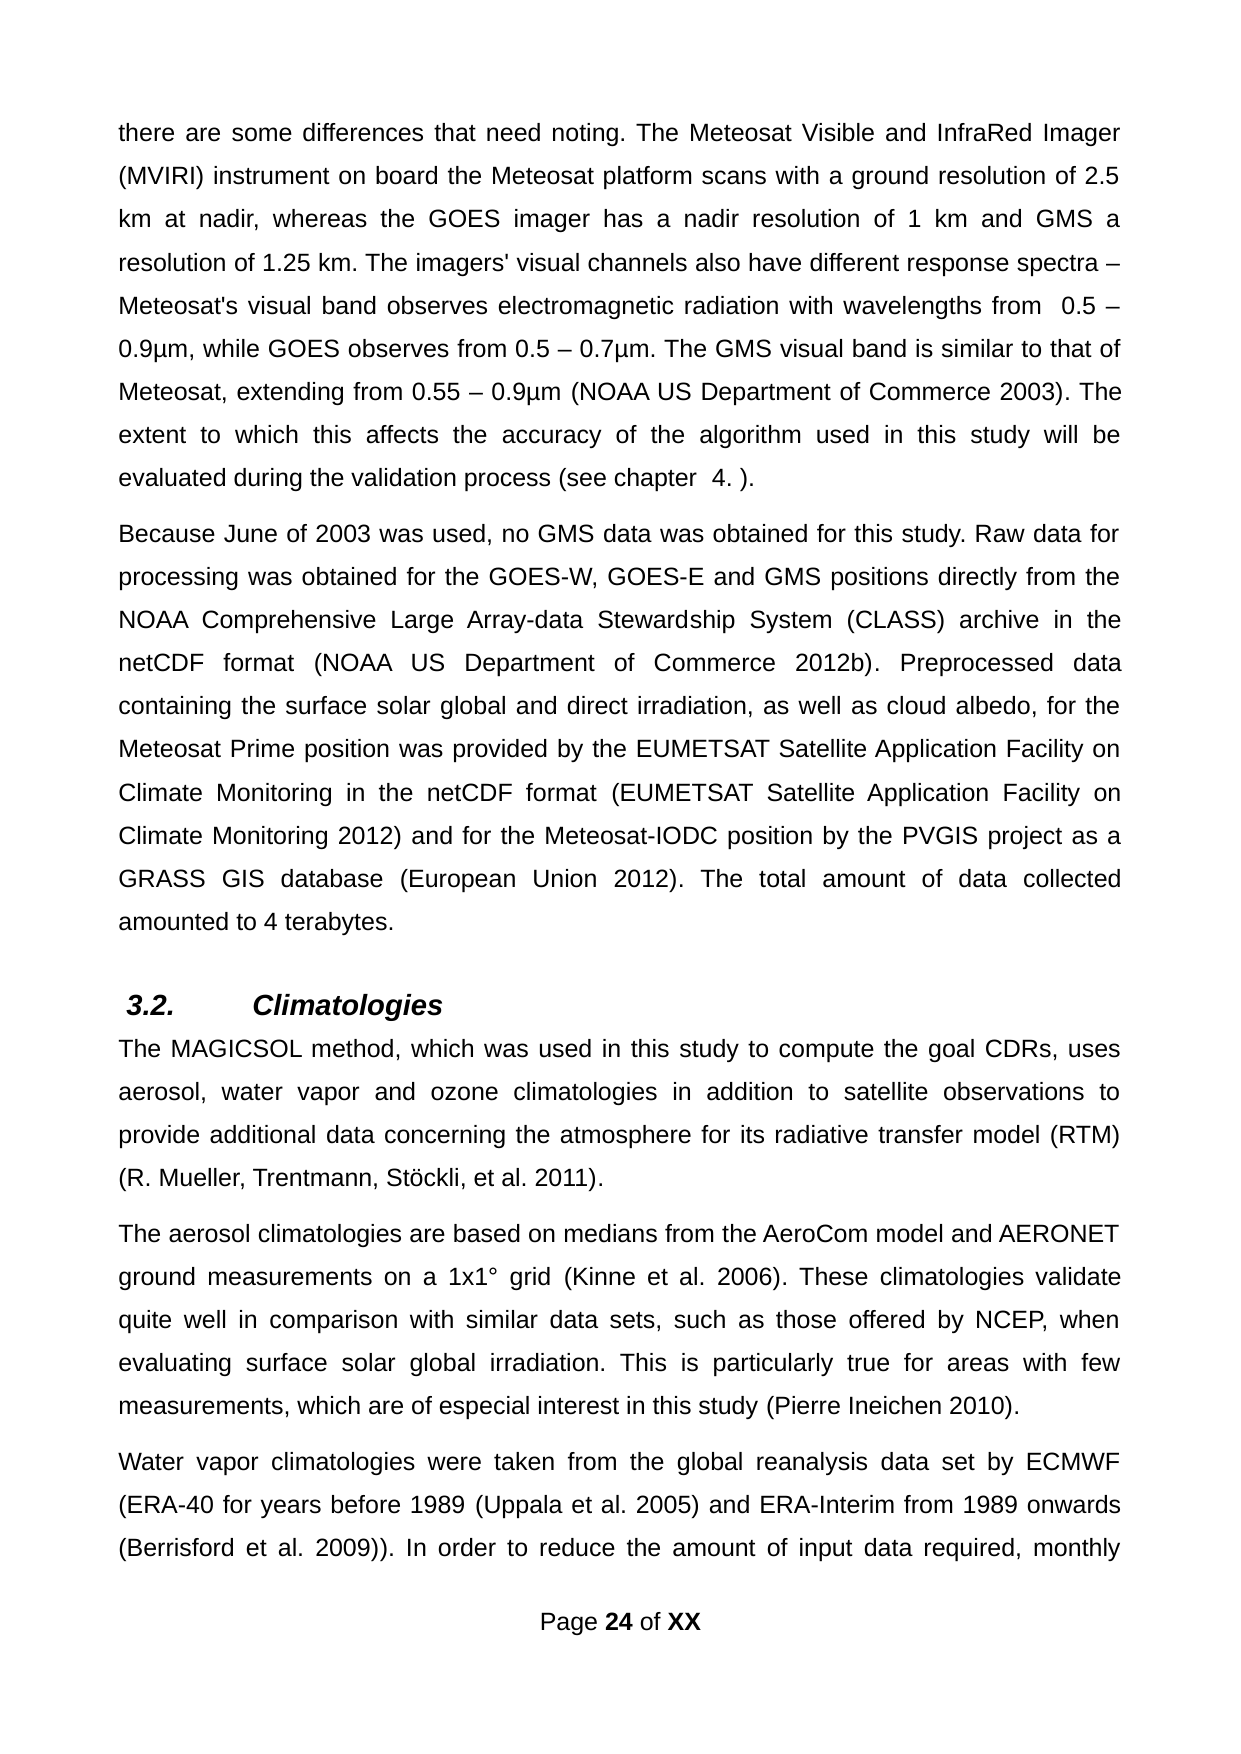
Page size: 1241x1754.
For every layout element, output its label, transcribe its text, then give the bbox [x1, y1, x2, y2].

text The aerosol climatologies are based on medians from the AeroCom model and AERONET ground measurements on a 1x1° grid (Kinne et al. 2006). These climatologies validate quite well in comparison with similar data sets, such as those offered by NCEP, when evaluating surface solar global irradiation. This is particularly true for areas with few measurements, which are of especial interest in this study (Pierre Ineichen 2010). [118, 1218, 1122, 1420]
text there are some differences that need noting. The Meteosat Visible and InfraRed Imager (MVIRI) instrument on board the Meteosat platform scans with a ground resolution of 2.5 km at nadir, whereas the GOES imager has a nadir resolution of 1 km and GMS a resolution of 1.25 km. The imagers' visual channels also have different response spectra – Meteosat's visual band observes electromagnetic radiation with wavelengths from 0.5 – 0.9µm, while GOES observes from 0.5 – 0.7µm. The GMS visual band is similar to that of Meteosat, extending from 0.55 – 0.9µm (NOAA US Department of Commerce 2003). The extent to which this affects the accuracy of the algorithm used in this study will be evaluated during the validation process (see chapter 4). [118, 118, 1122, 492]
text Because June of 2003 was used, no GMS data was obtained for this study. Raw data for processing was obtained for the GOES-W, GOES-E and GMS positions directly from the NOAA Comprehensive Large Array-data Steward­ship System (CLASS) archive in the netCDF format (NOAA US Department of Commerce 2012b). Preprocessed data containing the surface solar global and direct irradiation, as well as cloud albedo, for the Meteosat Prime position was provided by the EUMETSAT Satellite Application Facility on Climate Monitoring in the netCDF format (EUMETSAT Satellite Application Facility on Climate Monitoring 2012) and for the Meteosat-IODC position by the PVGIS project as a GRASS GIS database (European Union 2012). The total amount of data collected amounted to 4 terabytes. [118, 519, 1122, 936]
text Water vapor climatologies were taken from the global reanalysis data set by ECMWF (ERA-40 for years before 1989 (Uppala et al. 2005) and ERA-Interim from 1989 onwards (Berrisford et al. 2009)). In order to reduce the amount of input data required, monthly [118, 1447, 1122, 1562]
subtitle Climatologies [118, 987, 1122, 1021]
text The MAGICSOL method, which was used in this study to compute the goal CDRs, uses aerosol, water vapor and ozone climatologies in addition to satellite observations to provide additional data concerning the atmosphere for its radiative transfer model (RTM) (R. Mueller, Trentmann, Stöckli, et al. 2011). [118, 1033, 1122, 1192]
